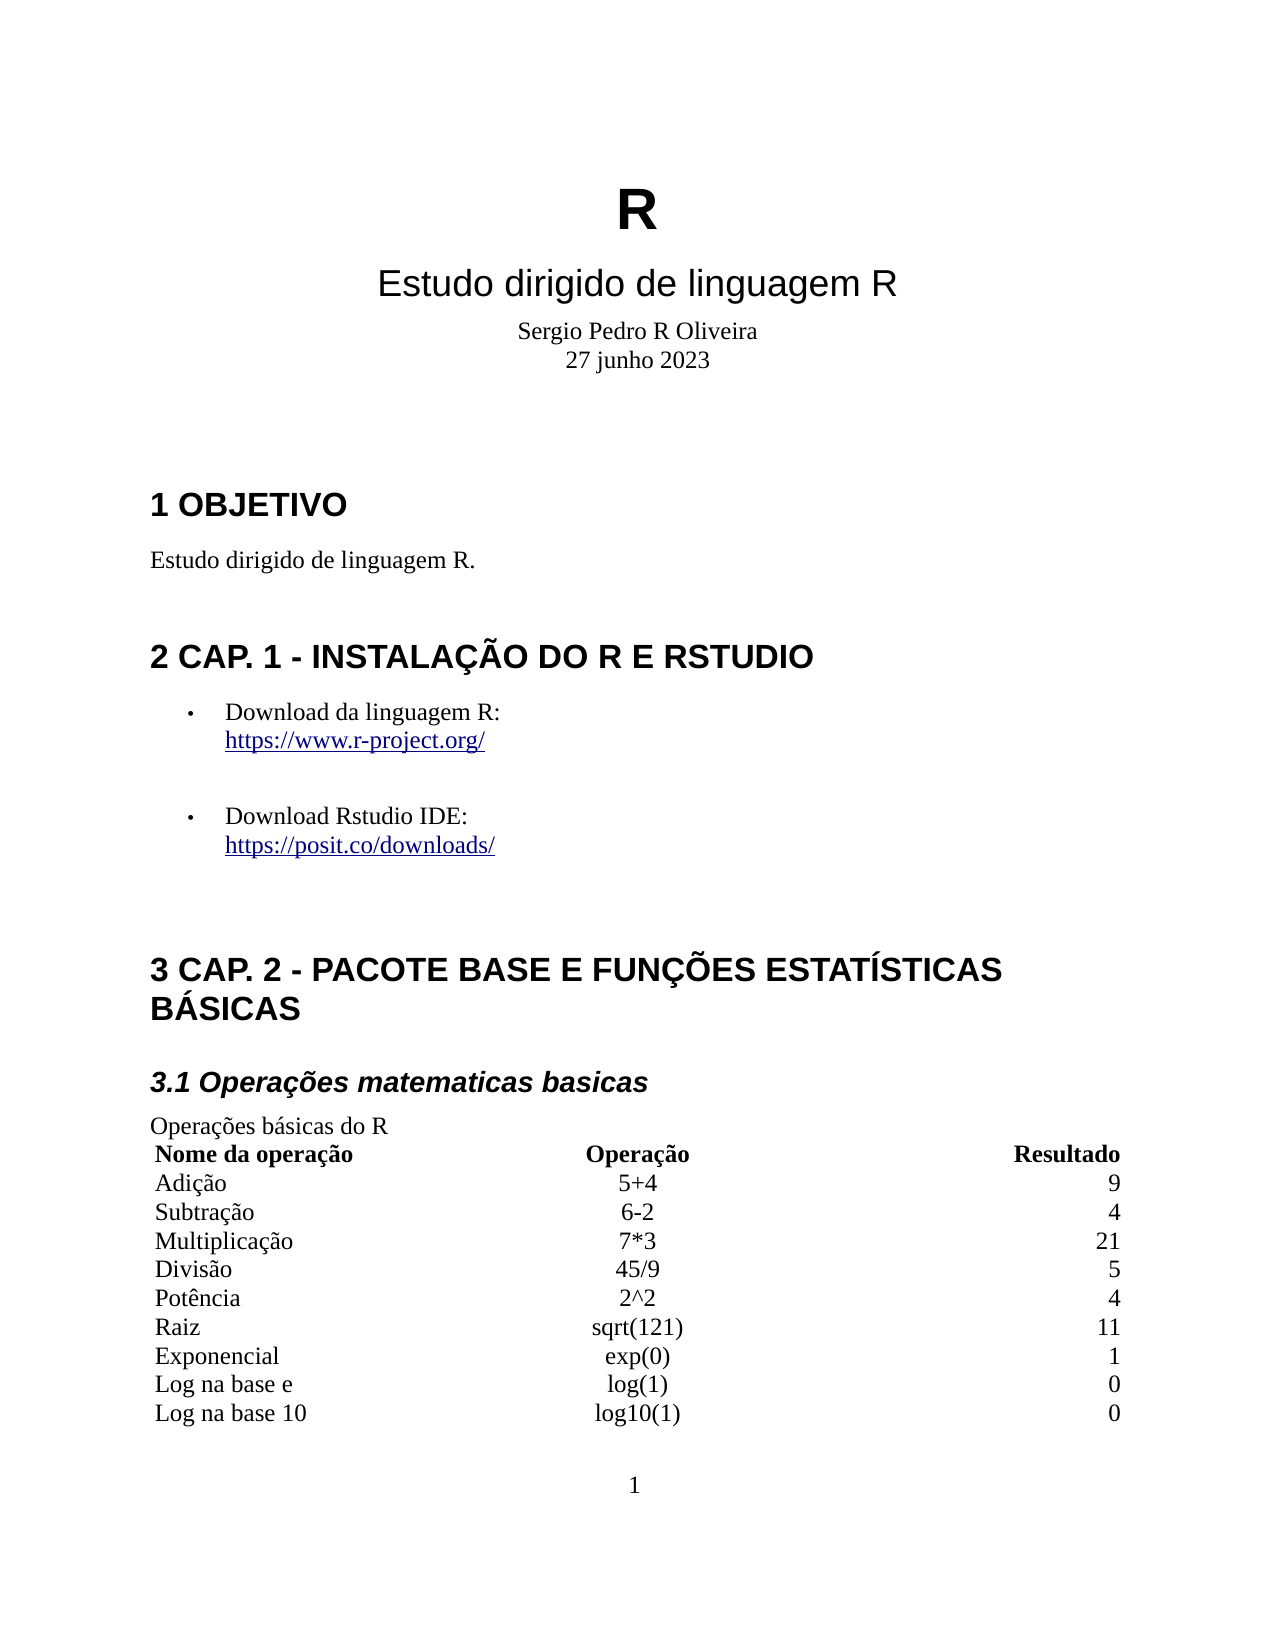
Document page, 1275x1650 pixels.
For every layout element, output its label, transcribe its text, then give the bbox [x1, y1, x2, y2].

subtitle 3 CAP. 2 - PACOTE BASE E FUNÇÕES ESTATÍSTICAS BÁSICAS [150, 950, 1125, 1027]
text Operações básicas do R [150, 1111, 1125, 1139]
table_header Nome da operação [150, 1140, 475, 1168]
table_cell Potência [150, 1283, 475, 1312]
table_cell 0 [800, 1398, 1125, 1427]
title R [150, 175, 1125, 242]
table_cell Raiz [150, 1312, 475, 1341]
table_cell 7*3 [475, 1226, 800, 1254]
table_cell Exponencial [150, 1341, 475, 1369]
subtitle Estudo dirigido de linguagem R [150, 261, 1125, 304]
table_cell Divisão [150, 1255, 475, 1283]
table_cell 2^2 [475, 1283, 800, 1312]
table_cell 4 [800, 1197, 1125, 1226]
table_cell 0 [800, 1370, 1125, 1398]
table_header Resultado [800, 1140, 1125, 1168]
table_cell Subtração [150, 1197, 475, 1226]
table_cell Log na base 10 [150, 1398, 475, 1427]
table_cell 1 [800, 1341, 1125, 1369]
subtitle 3.1 Operações matematicas basicas [150, 1065, 1125, 1098]
table_cell 5+4 [475, 1168, 800, 1197]
list Download Rstudio IDE: https://posit.co/downloads/ [187, 801, 1125, 887]
text Sergio Pedro R Oliveira [150, 316, 1125, 345]
subtitle 2 CAP. 1 - INSTALAÇÃO DO R E RSTUDIO [150, 637, 1125, 675]
table_cell 5 [800, 1255, 1125, 1283]
table_cell 11 [800, 1312, 1125, 1341]
table_cell Adição [150, 1168, 475, 1197]
table_cell Log na base e [150, 1370, 475, 1398]
list Download da linguagem R: https://www.r-project.org/ [187, 697, 1125, 783]
text 27 junho 2023 [150, 345, 1125, 374]
table_cell log(1) [475, 1370, 800, 1398]
table_cell 45/9 [475, 1255, 800, 1283]
table_cell exp(0) [475, 1341, 800, 1369]
table_header Operação [475, 1140, 800, 1168]
table_cell 21 [800, 1226, 1125, 1254]
table_cell 4 [800, 1283, 1125, 1312]
table_cell 9 [800, 1168, 1125, 1197]
table_cell log10(1) [475, 1398, 800, 1427]
table_cell Multiplicação [150, 1226, 475, 1254]
table_cell 6-2 [475, 1197, 800, 1226]
text Estudo dirigido de linguagem R. [150, 545, 1125, 603]
subtitle 1 OBJETIVO [150, 485, 1125, 524]
table_cell sqrt(121) [475, 1312, 800, 1341]
